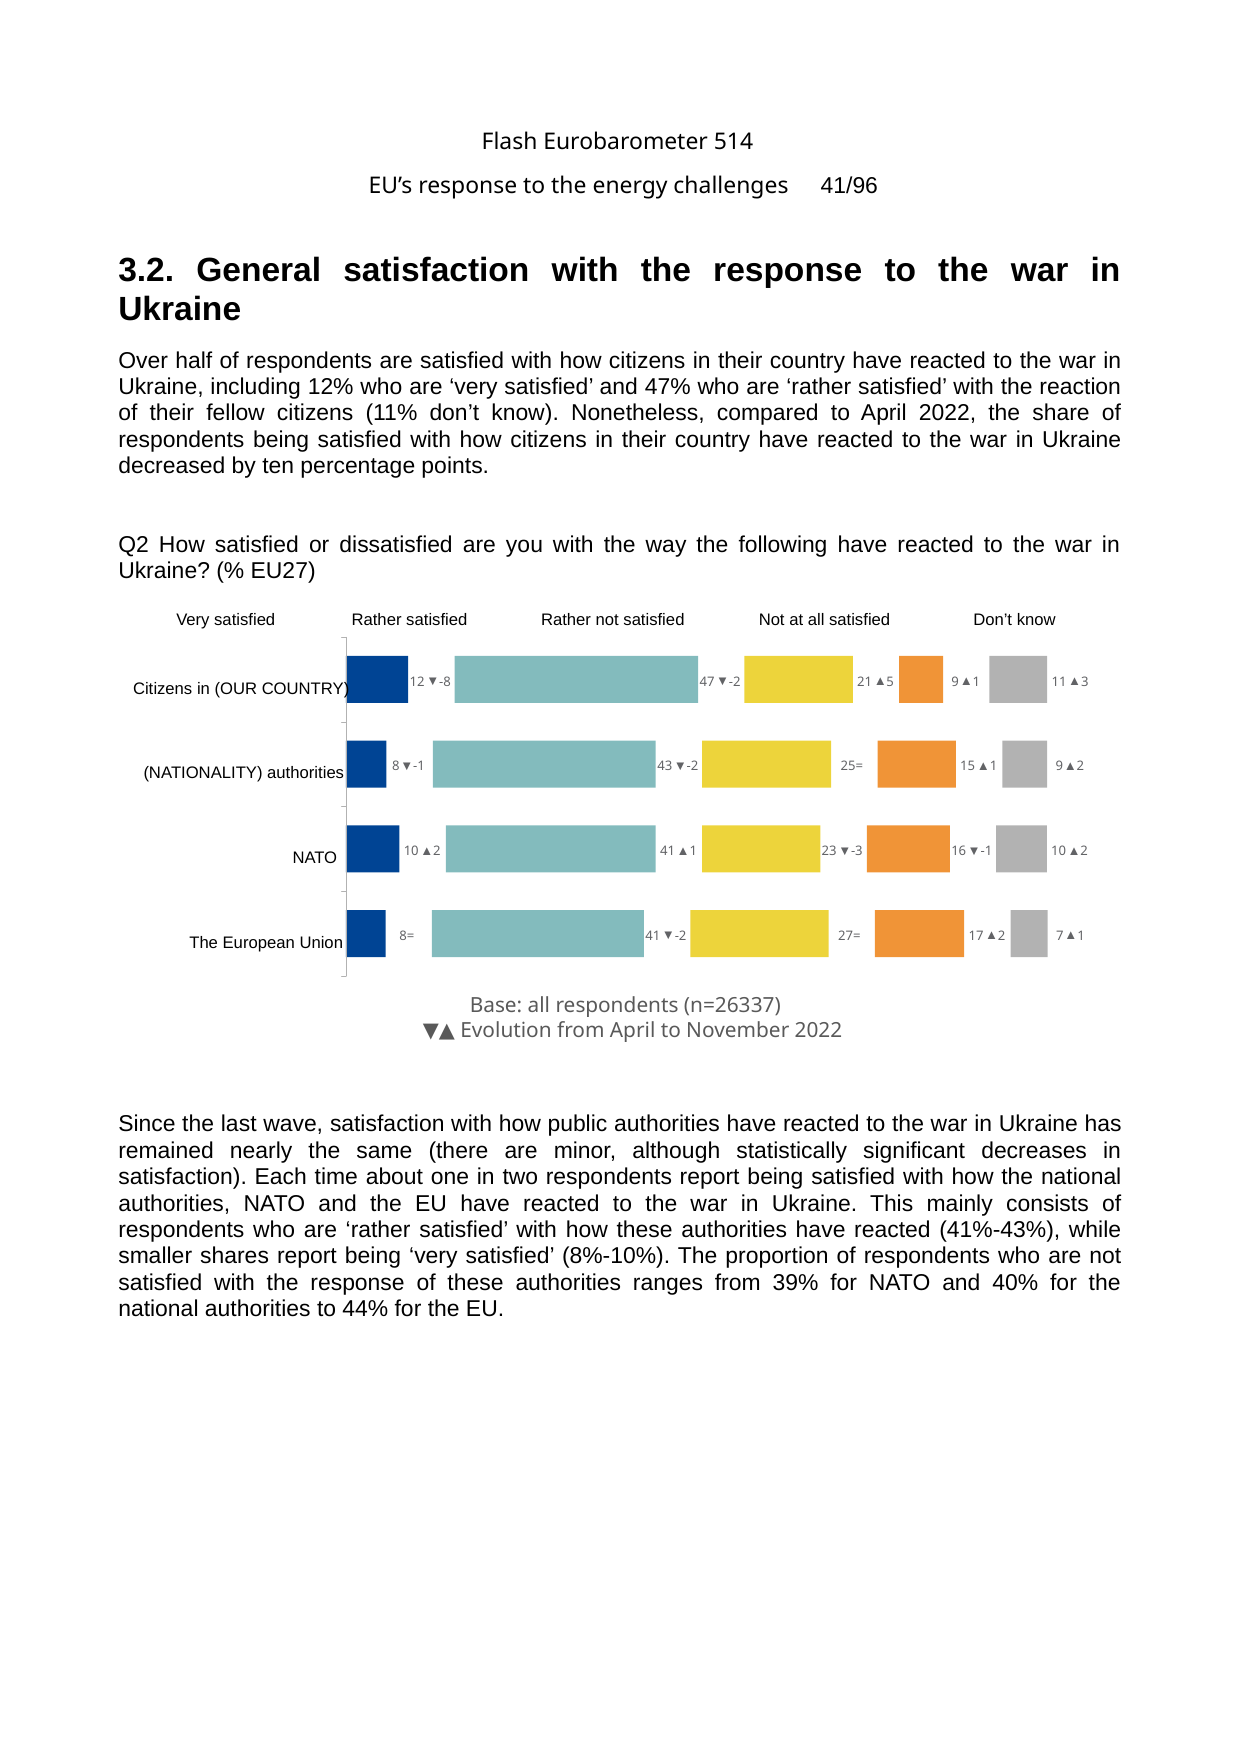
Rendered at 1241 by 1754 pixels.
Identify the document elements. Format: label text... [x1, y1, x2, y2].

text Since the last wave, satisfaction with how public authorities have reacted to the war in Ukraine has remained nearly the same (there are minor, although statistically significant decreases in satisfaction). Each time about one in two respondents report being satisfied with how the national authorities, NATO and the EU have reacted to the war in Ukraine. This mainly consists of respondents who are ‘rather satisfied’ with how these authorities have reacted (41%-43%), while smaller shares report being ‘very satisfied’ (8%-10%). The proportion of respondents who are not satisfied with the response of these authorities ranges from 39% for NATO and 40% for the national authorities to 44% for the EU. [118, 1110, 1122, 1321]
text Q2 How satisfied or dissatisfied are you with the way the following have reacted to the war in Ukraine? (% EU27) [118, 531, 1122, 583]
subtitle 3.2. General satisfaction with the response to the war in Ukraine [118, 250, 1122, 328]
text Over half of respondents are satisfied with how citizens in their country have reacted to the war in Ukraine, including 12% who are ‘very satisfied’ and 47% who are ‘rather satisfied’ with the reaction of their fellow citizens (11% don’t know). Nonetheless, compared to April 2022, the share of respondents being satisfied with how citizens in their country have reacted to the war in Ukraine decreased by ten percentage points. [118, 347, 1122, 478]
